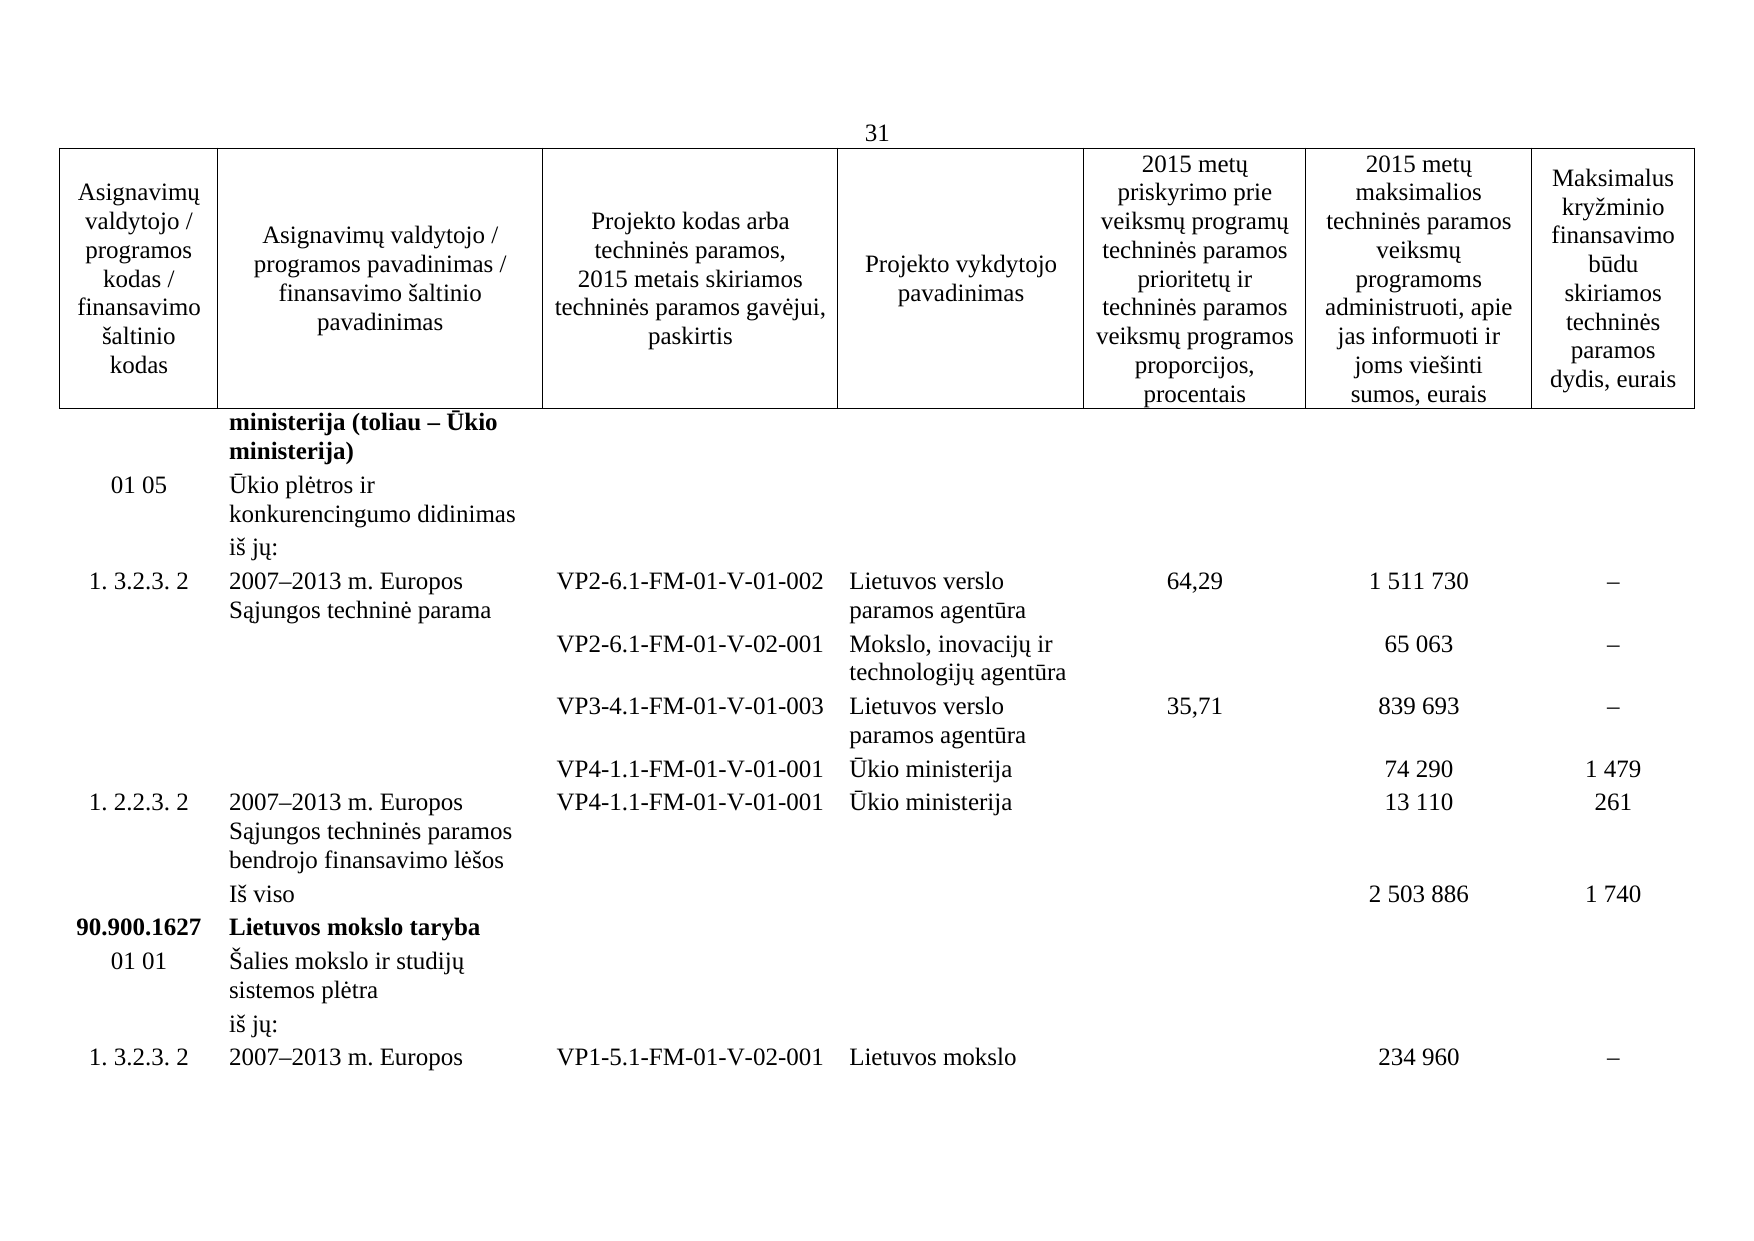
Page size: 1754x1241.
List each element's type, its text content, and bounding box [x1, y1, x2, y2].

table_cell [1532, 470, 1694, 532]
table_cell [1084, 533, 1305, 566]
table_cell – [1532, 1043, 1694, 1081]
table_cell 64,29 [1084, 566, 1305, 629]
table_cell [543, 470, 838, 532]
table_cell 74 290 [1305, 754, 1532, 787]
table_cell Lietuvos verslo paramos agentūra [838, 566, 1084, 629]
table_cell – [1532, 629, 1694, 691]
table_cell [1084, 409, 1305, 470]
table_cell 01 05 [60, 470, 218, 566]
table_cell [543, 1009, 838, 1042]
table_cell 1 740 [1532, 879, 1694, 912]
table_cell [543, 533, 838, 566]
table_cell [1532, 409, 1694, 470]
table_cell 1 479 [1532, 754, 1694, 787]
table_cell Iš viso [218, 879, 542, 912]
table_cell [1305, 409, 1532, 470]
table_cell 261 [1532, 788, 1694, 879]
table_cell [543, 409, 838, 470]
table_cell [838, 1009, 1084, 1042]
table_cell – [1532, 691, 1694, 754]
table_header Projekto vykdytojo pavadinimas [838, 149, 1083, 407]
table_cell 2007–2013 m. Europos Sąjungos techninė parama [218, 566, 542, 787]
table_cell 1. 2.2.3. 2 [60, 788, 218, 879]
table_cell 839 693 [1305, 691, 1532, 754]
table_cell VP2-6.1-FM-01-V-02-001 [543, 629, 838, 691]
table_cell [1084, 754, 1305, 787]
table_cell [838, 913, 1084, 946]
table_cell 1. 3.2.3. 2 [60, 1043, 218, 1081]
table_cell 1. 3.2.3. 2 [60, 566, 218, 787]
table_cell Ūkio ministerija [838, 788, 1084, 879]
table_cell VP2-6.1-FM-01-V-01-002 [543, 566, 838, 629]
table_cell [1305, 470, 1532, 532]
table_cell Lietuvos mokslo taryba [218, 913, 542, 946]
table_cell Lietuvos verslo paramos agentūra [838, 691, 1084, 754]
table_cell [60, 1009, 218, 1042]
table_cell 234 960 [1305, 1043, 1532, 1081]
table_cell [1084, 1009, 1305, 1042]
table_cell iš jų: [218, 1009, 542, 1042]
table_cell [543, 946, 838, 1009]
table_cell [1305, 913, 1532, 946]
table_cell [543, 879, 838, 912]
table_cell [838, 409, 1084, 470]
table_cell [60, 879, 218, 912]
table_cell [1084, 470, 1305, 532]
table_cell ministerija (toliau – Ūkio ministerija) [218, 409, 542, 470]
table_cell [1084, 629, 1305, 691]
table_header Asignavimų valdytojo / programos pavadinimas / finansavimo šaltinio pavadinimas [218, 149, 542, 407]
table_cell Ūkio ministerija [838, 754, 1084, 787]
table_cell 2 503 886 [1305, 879, 1532, 912]
table_cell Lietuvos mokslo [838, 1043, 1084, 1081]
table_cell [1532, 946, 1694, 1009]
table_cell [1084, 1043, 1305, 1081]
table_cell [1084, 913, 1305, 946]
table_cell Šalies mokslo ir studijų sistemos plėtra [218, 946, 542, 1009]
table_cell VP1-5.1-FM-01-V-02-001 [543, 1043, 838, 1081]
table_cell [1084, 946, 1305, 1009]
table_cell [60, 409, 218, 470]
table_cell [1532, 533, 1694, 566]
table_cell [1532, 913, 1694, 946]
table_cell 2007–2013 m. Europos [218, 1043, 542, 1081]
table_cell [1084, 788, 1305, 879]
table_cell [1305, 1009, 1532, 1042]
table_cell [543, 913, 838, 946]
table_cell [838, 470, 1084, 532]
table_header Asignavimų valdytojo / programos kodas / finansavimo šaltinio kodas [60, 149, 217, 407]
table_cell 01 01 [60, 946, 218, 1009]
table_cell [838, 533, 1084, 566]
table_cell 2007–2013 m. Europos Sąjungos techninės paramos bendrojo finansavimo lėšos [218, 788, 542, 879]
table_cell [1084, 879, 1305, 912]
table_cell [838, 946, 1084, 1009]
table_cell 65 063 [1305, 629, 1532, 691]
table_cell VP3-4.1-FM-01-V-01-003 [543, 691, 838, 754]
table_cell [838, 879, 1084, 912]
table_cell iš jų: [218, 533, 542, 566]
table_cell VP4-1.1-FM-01-V-01-001 [543, 754, 838, 787]
table_header 2015 metų maksimalios techninės paramos veiksmų programoms administruoti, apie jas informuoti ir joms viešinti sumos, eurais [1306, 149, 1531, 407]
table_cell 1 511 730 [1305, 566, 1532, 629]
table_cell Mokslo, inovacijų ir technologijų agentūra [838, 629, 1084, 691]
table_cell – [1532, 566, 1694, 629]
table_cell [1532, 1009, 1694, 1042]
table_header Maksimalus kryžminio finansavimo būdu skiriamos techninės paramos dydis, eurais [1532, 149, 1694, 407]
table_header 2015 metų priskyrimo prie veiksmų programų techninės paramos prioritetų ir techninės paramos veiksmų programos proporcijos, procentais [1084, 149, 1305, 407]
table_header Projekto kodas arba techninės paramos, 2015 metais skiriamos techninės paramos gavėjui, paskirtis [543, 149, 837, 407]
table_cell [1305, 533, 1532, 566]
table_cell [1305, 946, 1532, 1009]
table_cell 13 110 [1305, 788, 1532, 879]
table_cell Ūkio plėtros ir konkurencingumo didinimas [218, 470, 542, 532]
table_cell 35,71 [1084, 691, 1305, 754]
table_cell 90.900.1627 [60, 913, 218, 946]
table_cell VP4-1.1-FM-01-V-01-001 [543, 788, 838, 879]
